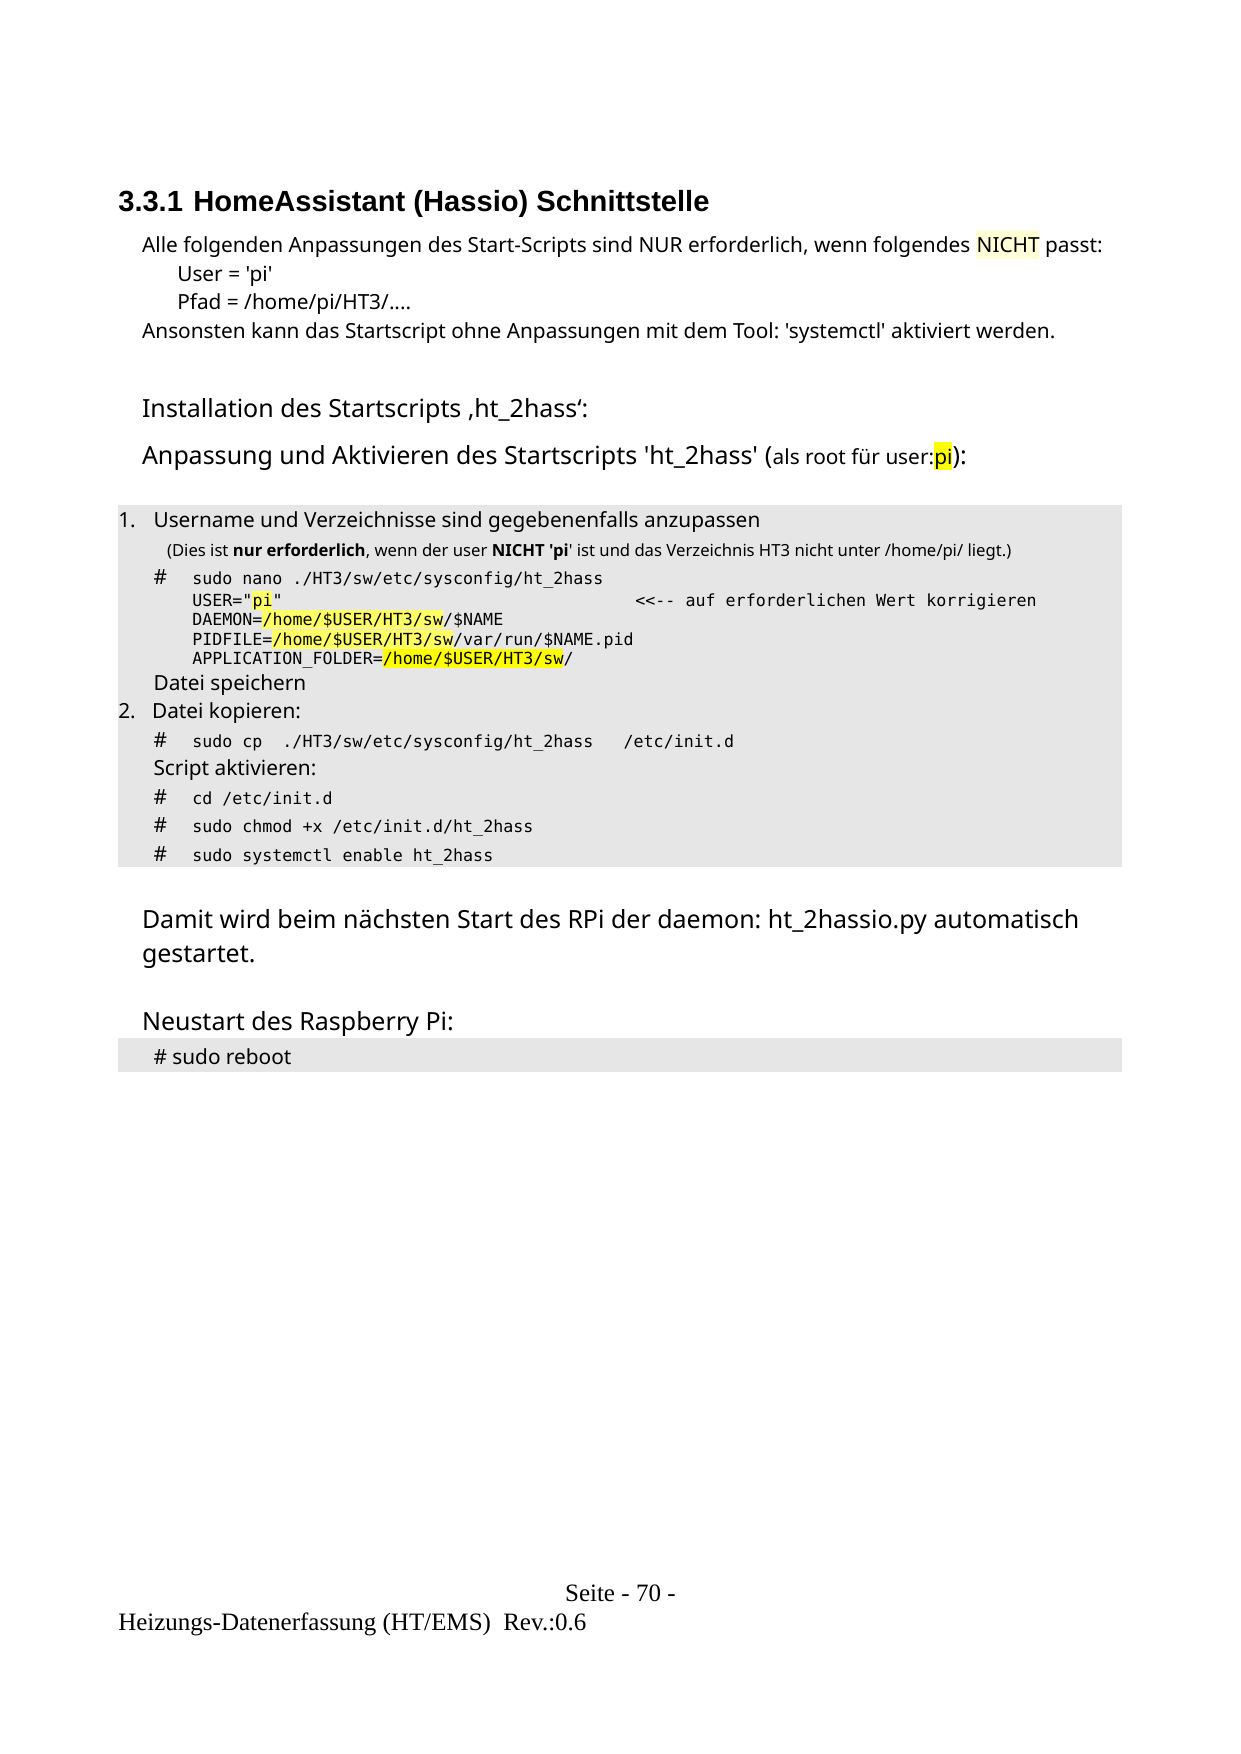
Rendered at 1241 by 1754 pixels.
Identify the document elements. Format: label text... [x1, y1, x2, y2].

text Script aktivieren: [118, 753, 1122, 782]
text # sudo cp ./HT3/sw/etc/sysconfig/ht_2hass /etc/init.d [118, 725, 1122, 753]
text Alle folgenden Anpassungen des Start-Scripts sind NUR erforderlich, wenn folgendes NICHT passt: User = 'pi' [142, 230, 1122, 287]
text # sudo reboot [118, 1038, 1122, 1072]
text # sudo nano ./HT3/sw/etc/sysconfig/ht_2hass [118, 562, 1122, 591]
subtitle HomeAssistant (Hassio) Schnittstelle [118, 184, 1122, 218]
text # sudo chmod +x /etc/init.d/ht_2hass [118, 810, 1122, 839]
text Pfad = /home/pi/HT3/.... [142, 287, 1122, 316]
text # sudo systemctl enable ht_2hass [118, 839, 1122, 867]
text Ansonsten kann das Startscript ohne Anpassungen mit dem Tool: 'systemctl' aktiviert werden. [142, 316, 1122, 344]
text APPLICATION_FOLDER=/home/$USER/HT3/sw/ [118, 649, 1122, 668]
text PIDFILE=/home/$USER/HT3/sw/var/run/$NAME.pid [118, 629, 1122, 649]
text # cd /etc/init.d [118, 782, 1122, 810]
text Datei speichern 2. Datei kopieren: [118, 668, 1122, 725]
text Neustart des Raspberry Pi: [142, 1003, 1122, 1038]
text 1. Username und Verzeichnisse sind gegebenenfalls anzupassen (Dies ist nur erforderlich, wenn der user NICHT 'pi' ist und das Verzeichnis HT3 nicht unter /home/pi/ liegt.) [118, 505, 1122, 562]
text USER="pi" <<-- auf erforderlichen Wert korrigieren [118, 591, 1122, 610]
text Installation des Startscripts ‚ht_2hass‘: [142, 391, 1122, 425]
text DAEMON=/home/$USER/HT3/sw/$NAME [118, 610, 1122, 629]
text Damit wird beim nächsten Start des RPi der daemon: ht_2hassio.py automatisch gestartet. [142, 901, 1122, 969]
text Anpassung und Aktivieren des Startscripts 'ht_2hass' (als root für user:pi): [142, 437, 1122, 505]
